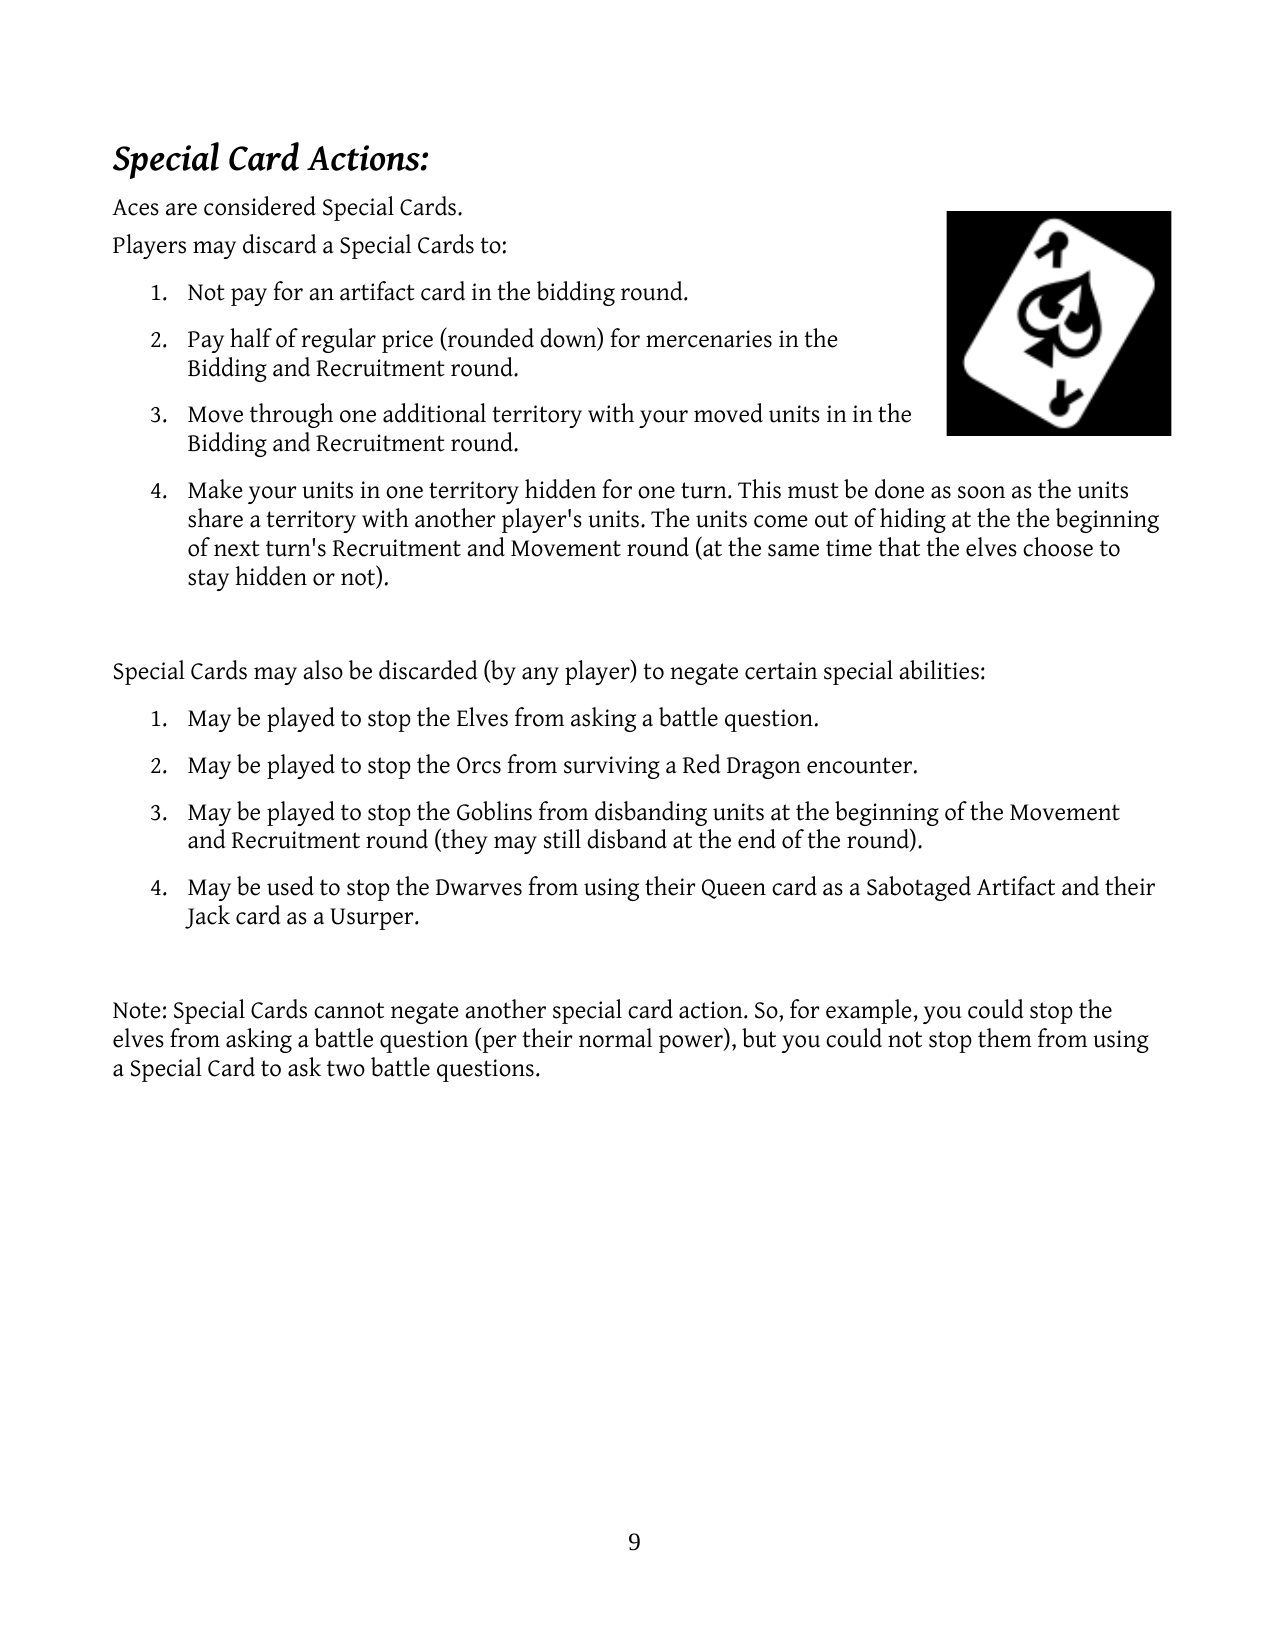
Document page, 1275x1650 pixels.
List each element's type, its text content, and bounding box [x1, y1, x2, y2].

subtitle Special Card Actions: [112, 137, 1162, 181]
list May be used to stop the Dwarves from using their Queen card as a Sabotaged Artifact and their Jack card as a Usurper. [150, 874, 1162, 932]
text Aces are considered Special Cards. [112, 193, 1162, 222]
list May be played to stop the Goblins from disbanding units at the beginning of the Movement and Recruitment round (they may still disband at the end of the round). [150, 798, 1162, 856]
list May be played to stop the Orcs from surviving a Red Dragon encounter. [150, 751, 1162, 780]
text Special Cards may also be discarded (by any player) to negate certain special abilities: [112, 657, 1162, 686]
text Note: Special Cards cannot negate another special card action. So, for example, you could stop the elves from asking a battle question (per their normal power), but you could not stop them from using a Special Card to ask two battle questions. [112, 997, 1162, 1083]
list Move through one additional territory with your moved units in in the Bidding and Recruitment round. [150, 401, 1162, 459]
picture [946, 211, 1172, 436]
list May be played to stop the Elves from asking a battle question. [150, 704, 1162, 733]
list Pay half of regular price (rounded down) for mercenaries in the Bidding and Recruitment round. [150, 325, 946, 383]
list Make your units in one territory hidden for one turn. This must be done as soon as the units share a territory with another player's units. The units come out of hiding at the the beginning of next turn's Recruitment and Movement round (at the same time that the elves choose to stay hidden or not). [150, 477, 1162, 593]
text Players may discard a Special Cards to: [112, 231, 946, 260]
list Not pay for an artifact card in the bidding round. [150, 278, 946, 307]
